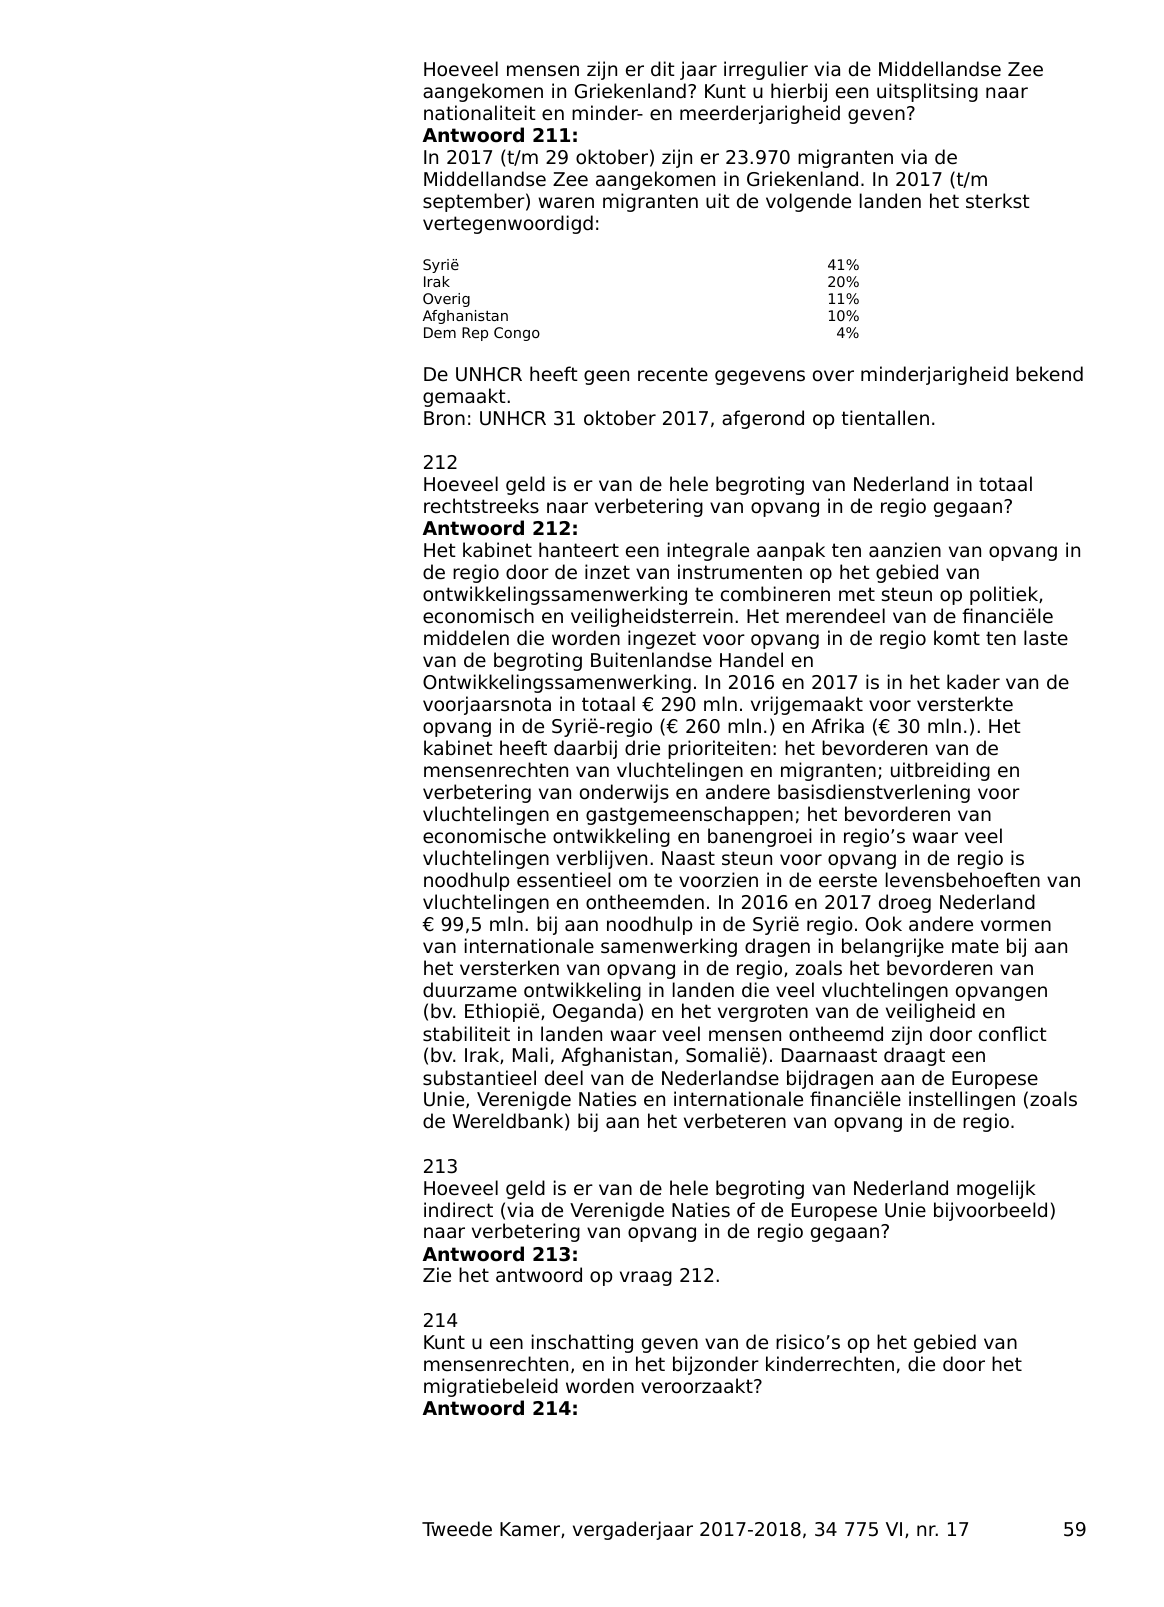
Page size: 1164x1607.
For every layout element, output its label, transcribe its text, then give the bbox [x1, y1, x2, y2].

text Kunt u een inschatting geven van de risico’s op het gebied van mensenrechten, en in het bijzonder kinderrechten, die door het migratiebeleid worden veroorzaakt? [422, 1332, 1087, 1397]
text 213 [422, 1156, 1087, 1177]
table_cell Afghanistan [422, 308, 644, 325]
table_cell [865, 291, 1087, 308]
table_header Syrië [422, 257, 644, 274]
text Hoeveel geld is er van de hele begroting van Nederland mogelijk indirect (via de Verenigde Naties of de Europese Unie bijvoorbeeld) naar verbetering van opvang in de regio gegaan? [422, 1177, 1087, 1243]
table_cell [865, 274, 1087, 291]
table_cell Dem Rep Congo [422, 325, 644, 342]
text Bron: UNHCR 31 oktober 2017, afgerond op tientallen. [422, 408, 1087, 430]
text Hoeveel mensen zijn er dit jaar irregulier via de Middellandse Zee aangekomen in Griekenland? Kunt u hierbij een uitsplitsing naar nationaliteit en minder- en meerderjarigheid geven? [422, 59, 1087, 125]
table_header 41% [644, 257, 865, 274]
text 214 [422, 1309, 1087, 1332]
text Zie het antwoord op vraag 212. [422, 1265, 1087, 1287]
text Antwoord 211: [422, 125, 1087, 147]
table_header [865, 257, 1087, 274]
text Antwoord 213: [422, 1243, 1087, 1265]
table_cell 11% [644, 291, 865, 308]
table_cell [865, 325, 1087, 342]
text Antwoord 212: [422, 518, 1087, 540]
table_cell 10% [644, 308, 865, 325]
table_cell [865, 308, 1087, 325]
text Het kabinet hanteert een integrale aanpak ten aanzien van opvang in de regio door de inzet van instrumenten op het gebied van ontwikkelingssamenwerking te combineren met steun op politiek, economisch en veiligheidsterrein. Het merendeel van de financiële middelen die worden ingezet voor opvang in de regio komt ten laste van de begroting Buitenlandse Handel en Ontwikkelingssamenwerking. In 2016 en 2017 is in het kader van de voorjaarsnota in totaal € 290 mln. vrijgemaakt voor versterkte opvang in de Syrië-regio (€ 260 mln.) en Afrika (€ 30 mln.). Het kabinet heeft daarbij drie prioriteiten: het bevorderen van de mensenrechten van vluchtelingen en migranten; uitbreiding en verbetering van onderwijs en andere basisdienstverlening voor vluchtelingen en gastgemeenschappen; het bevorderen van economische ontwikkeling en banengroei in regio’s waar veel vluchtelingen verblijven. Naast steun voor opvang in de regio is noodhulp essentieel om te voorzien in de eerste levensbehoeften van vluchtelingen en ontheemden. In 2016 en 2017 droeg Nederland € 99,5 mln. bij aan noodhulp in de Syrië regio. Ook andere vormen van internationale samenwerking dragen in belangrijke mate bij aan het versterken van opvang in de regio, zoals het bevorderen van duurzame ontwikkeling in landen die veel vluchtelingen opvangen (bv. Ethiopië, Oeganda) en het vergroten van de veiligheid en stabiliteit in landen waar veel mensen ontheemd zijn door conflict (bv. Irak, Mali, Afghanistan, Somalië). Daarnaast draagt een substantieel deel van de Nederlandse bijdragen aan de Europese Unie, Verenigde Naties en internationale financiële instellingen (zoals de Wereldbank) bij aan het verbeteren van opvang in de regio. [422, 540, 1087, 1133]
text Antwoord 214: [422, 1397, 1087, 1419]
table_cell Irak [422, 274, 644, 291]
table_cell 20% [644, 274, 865, 291]
table_cell 4% [644, 325, 865, 342]
text In 2017 (t/m 29 oktober) zijn er 23.970 migranten via de Middellandse Zee aangekomen in Griekenland. In 2017 (t/m september) waren migranten uit de volgende landen het sterkst vertegenwoordigd: [422, 147, 1087, 235]
text Hoeveel geld is er van de hele begroting van Nederland in totaal rechtstreeks naar verbetering van opvang in de regio gegaan? [422, 474, 1087, 518]
text 212 [422, 452, 1087, 474]
text De UNHCR heeft geen recente gegevens over minderjarigheid bekend gemaakt. [422, 364, 1087, 408]
table_cell Overig [422, 291, 644, 308]
